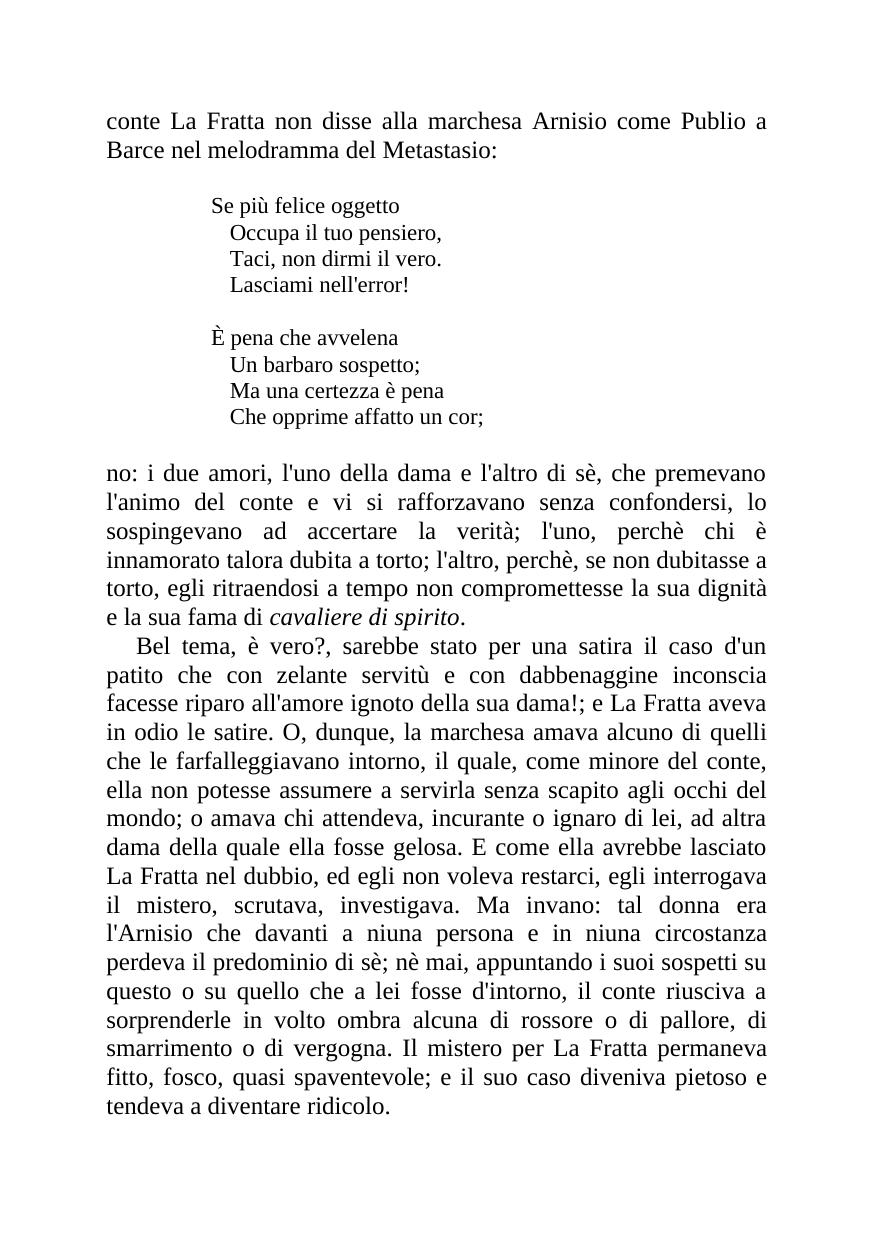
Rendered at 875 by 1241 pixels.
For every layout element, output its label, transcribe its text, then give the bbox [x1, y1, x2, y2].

text Se più felice oggetto [181, 192, 768, 219]
text Un barbaro sospetto; [200, 351, 768, 377]
text Lasciami nell'error! [200, 272, 768, 298]
text Ma una certezza è pena [200, 377, 768, 403]
text conte La Fratta non disse alla marchesa Arnisio come Publio a Barce nel melodramma del Metastasio: [106, 106, 768, 164]
text no: i due amori, l'uno della dama e l'altro di sè, che premevano l'animo del conte e vi si rafforzavano senza confondersi, lo sospingevano ad accertare la verità; l'uno, perchè chi è innamorato talora dubita a torto; l'altro, perchè, se non dubitasse a torto, egli ritraendosi a tempo non compromettesse la sua dignità e la sua fama di cavaliere di spirito. [106, 458, 768, 631]
text Bel tema, è vero?, sarebbe stato per una satira il caso d'un patito che con zelante servitù e con dabbenaggine inconscia facesse riparo all'amore ignoto della sua dama!; e La Fratta aveva in odio le satire. O, dunque, la marchesa amava alcuno di quelli che le farfalleggiavano intorno, il quale, come minore del conte, ella non potesse assumere a servirla senza scapito agli occhi del mondo; o amava chi attendeva, incurante o ignaro di lei, ad altra dama della quale ella fosse gelosa. E come ella avrebbe lasciato La Fratta nel dubbio, ed egli non voleva restarci, egli interrogava il mistero, scrutava, investigava. Ma invano: tal donna era l'Arnisio che davanti a niuna persona e in niuna circostanza perdeva il predominio di sè; nè mai, appuntando i suoi sospetti su questo o su quello che a lei fosse d'intorno, il conte riusciva a sorprenderle in volto ombra alcuna di rossore o di pallore, di smarrimento o di vergogna. Il mistero per La Fratta permaneva fitto, fosco, quasi spaventevole; e il suo caso diveniva pietoso e tendeva a diventare ridicolo. [106, 631, 768, 1120]
text Taci, non dirmi il vero. [200, 245, 768, 272]
text È pena che avvelena [181, 324, 768, 351]
text Che opprime affatto un cor; [200, 403, 768, 430]
text Occupa il tuo pensiero, [200, 219, 768, 245]
